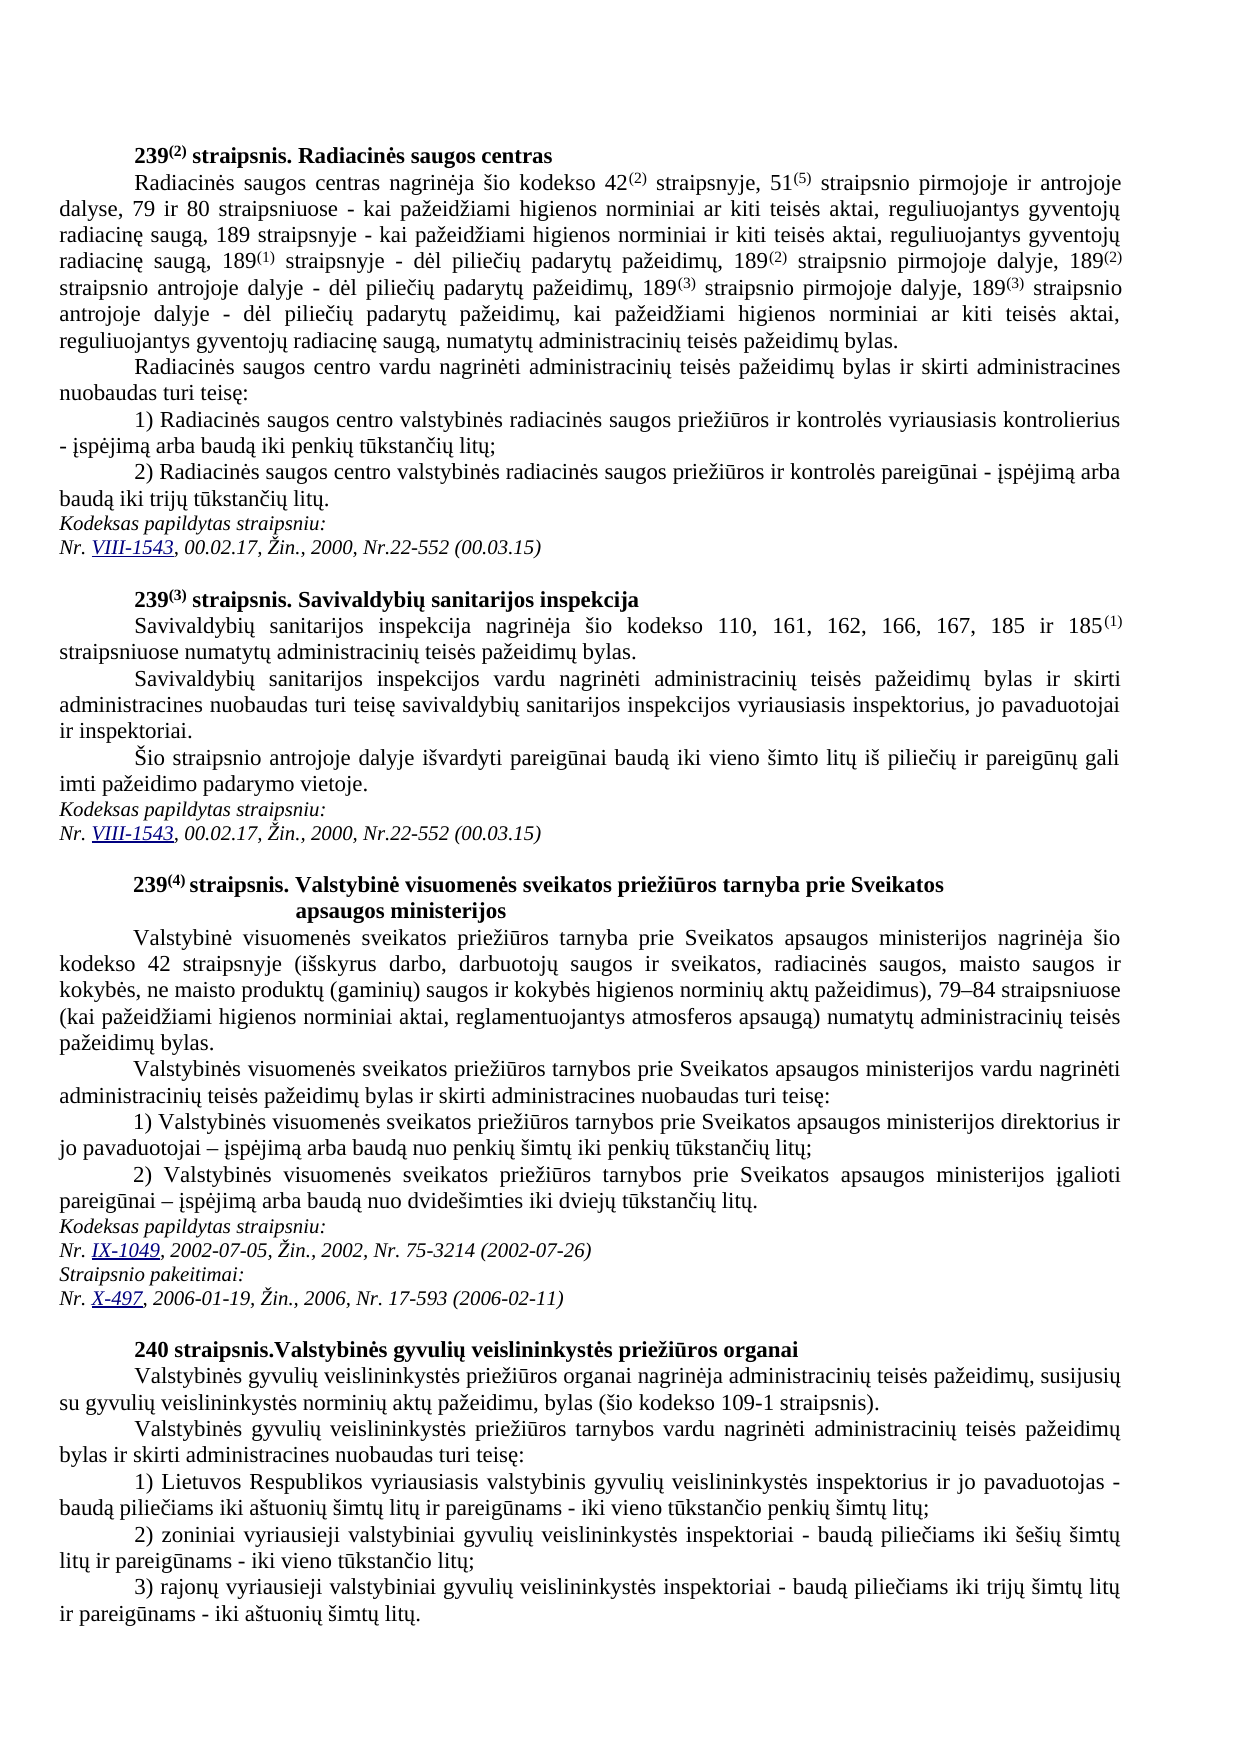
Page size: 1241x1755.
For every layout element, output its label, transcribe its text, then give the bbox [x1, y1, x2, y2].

text 1) Valstybinės visuomenės sveikatos priežiūros tarnybos prie Sveikatos apsaugos ministerijos direktorius ir jo pavaduotojai – įspėjimą arba baudą nuo penkių šimtų iki penkių tūkstančių litų; [59, 1108, 1122, 1161]
text 2) zoniniai vyriausieji valstybiniai gyvulių veislininkystės inspektoriai - baudą piliečiams iki šešių šimtų litų ir pareigūnams - iki vieno tūkstančio litų; [59, 1521, 1122, 1573]
text 1) Radiacinės saugos centro valstybinės radiacinės saugos priežiūros ir kontrolės vyriausiasis kontrolierius - įspėjimą arba baudą iki penkių tūkstančių litų; [59, 406, 1122, 458]
text Savivaldybių sanitarijos inspekcija nagrinėja šio kodekso 110, 161, 162, 166, 167, 185 ir 185(1) straipsniuose numatytų administracinių teisės pažeidimų bylas. [59, 612, 1122, 665]
text Nr. VIII-1543, 00.02.17, Žin., 2000, Nr.22-552 (00.03.15) [59, 821, 1122, 844]
text 3) rajonų vyriausieji valstybiniai gyvulių veislininkystės inspektoriai - baudą piliečiams iki trijų šimtų litų ir pareigūnams - iki aštuonių šimtų litų. [59, 1573, 1122, 1626]
text Šio straipsnio antrojoje dalyje išvardyti pareigūnai baudą iki vieno šimto litų iš piliečių ir pareigūnų gali imti pažeidimo padarymo vietoje. [59, 744, 1122, 796]
text Kodeksas papildytas straipsniu: [59, 796, 1122, 821]
text apsaugos ministerijos [59, 897, 1122, 924]
text Nr. IX-1049, 2002-07-05, Žin., 2002, Nr. 75-3214 (2002-07-26) [59, 1238, 1122, 1262]
text Nr. X-497, 2006-01-19, Žin., 2006, Nr. 17-593 (2006-02-11) [59, 1286, 1122, 1310]
text Valstybinės visuomenės sveikatos priežiūros tarnybos prie Sveikatos apsaugos ministerijos vardu nagrinėti administracinių teisės pažeidimų bylas ir skirti administracines nuobaudas turi teisę: [59, 1055, 1122, 1108]
text 239(4) straipsnis. Valstybinė visuomenės sveikatos priežiūros tarnyba prie Sveikatos [59, 871, 1122, 897]
text 239(3) straipsnis. Savivaldybių sanitarijos inspekcija [59, 586, 1122, 612]
text 2) Radiacinės saugos centro valstybinės radiacinės saugos priežiūros ir kontrolės pareigūnai - įspėjimą arba baudą iki trijų tūkstančių litų. [59, 458, 1122, 511]
text 240 straipsnis.Valstybinės gyvulių veislininkystės priežiūros organai [59, 1336, 1122, 1362]
text 1) Lietuvos Respublikos vyriausiasis valstybinis gyvulių veislininkystės inspektorius ir jo pavaduotojas -baudą piliečiams iki aštuonių šimtų litų ir pareigūnams - iki vieno tūkstančio penkių šimtų litų; [59, 1468, 1122, 1521]
text Nr. VIII-1543, 00.02.17, Žin., 2000, Nr.22-552 (00.03.15) [59, 535, 1122, 559]
text Kodeksas papildytas straipsniu: [59, 511, 1122, 535]
text Valstybinės gyvulių veislininkystės priežiūros tarnybos vardu nagrinėti administracinių teisės pažeidimų bylas ir skirti administracines nuobaudas turi teisę: [59, 1415, 1122, 1468]
text Radiacinės saugos centro vardu nagrinėti administracinių teisės pažeidimų bylas ir skirti administracines nuobaudas turi teisę: [59, 353, 1122, 406]
text Valstybinės gyvulių veislininkystės priežiūros organai nagrinėja administracinių teisės pažeidimų, susijusių su gyvulių veislininkystės norminių aktų pažeidimu, bylas (šio kodekso 109-1 straipsnis). [59, 1362, 1122, 1415]
text Kodeksas papildytas straipsniu: [59, 1213, 1122, 1238]
text Straipsnio pakeitimai: [59, 1262, 1122, 1286]
text 239(2) straipsnis. Radiacinės saugos centras [59, 142, 1122, 168]
text Valstybinė visuomenės sveikatos priežiūros tarnyba prie Sveikatos apsaugos ministerijos nagrinėja šio kodekso 42 straipsnyje (išskyrus darbo, darbuotojų saugos ir sveikatos, radiacinės saugos, maisto saugos ir kokybės, ne maisto produktų (gaminių) saugos ir kokybės higienos norminių aktų pažeidimus), 79–84 straipsniuose (kai pažeidžiami higienos norminiai aktai, reglamentuojantys atmosferos apsaugą) numatytų administracinių teisės pažeidimų bylas. [59, 924, 1122, 1055]
text Radiacinės saugos centras nagrinėja šio kodekso 42(2) straipsnyje, 51(5) straipsnio pirmojoje ir antrojoje dalyse, 79 ir 80 straipsniuose - kai pažeidžiami higienos norminiai ar kiti teisės aktai, reguliuojantys gyventojų radiacinę saugą, 189 straipsnyje - kai pažeidžiami higienos norminiai ir kiti teisės aktai, reguliuojantys gyventojų radiacinę saugą, 189(1) straipsnyje - dėl piliečių padarytų pažeidimų, 189(2) straipsnio pirmojoje dalyje, 189(2) straipsnio antrojoje dalyje - dėl piliečių padarytų pažeidimų, 189(3) straipsnio pirmojoje dalyje, 189(3) straipsnio antrojoje dalyje - dėl piliečių padarytų pažeidimų, kai pažeidžiami higienos norminiai ar kiti teisės aktai, reguliuojantys gyventojų radiacinę saugą, numatytų administracinių teisės pažeidimų bylas. [59, 168, 1122, 353]
text 2) Valstybinės visuomenės sveikatos priežiūros tarnybos prie Sveikatos apsaugos ministerijos įgalioti pareigūnai – įspėjimą arba baudą nuo dvidešimties iki dviejų tūkstančių litų. [59, 1161, 1122, 1213]
text Savivaldybių sanitarijos inspekcijos vardu nagrinėti administracinių teisės pažeidimų bylas ir skirti administracines nuobaudas turi teisę savivaldybių sanitarijos inspekcijos vyriausiasis inspektorius, jo pavaduotojai ir inspektoriai. [59, 665, 1122, 744]
